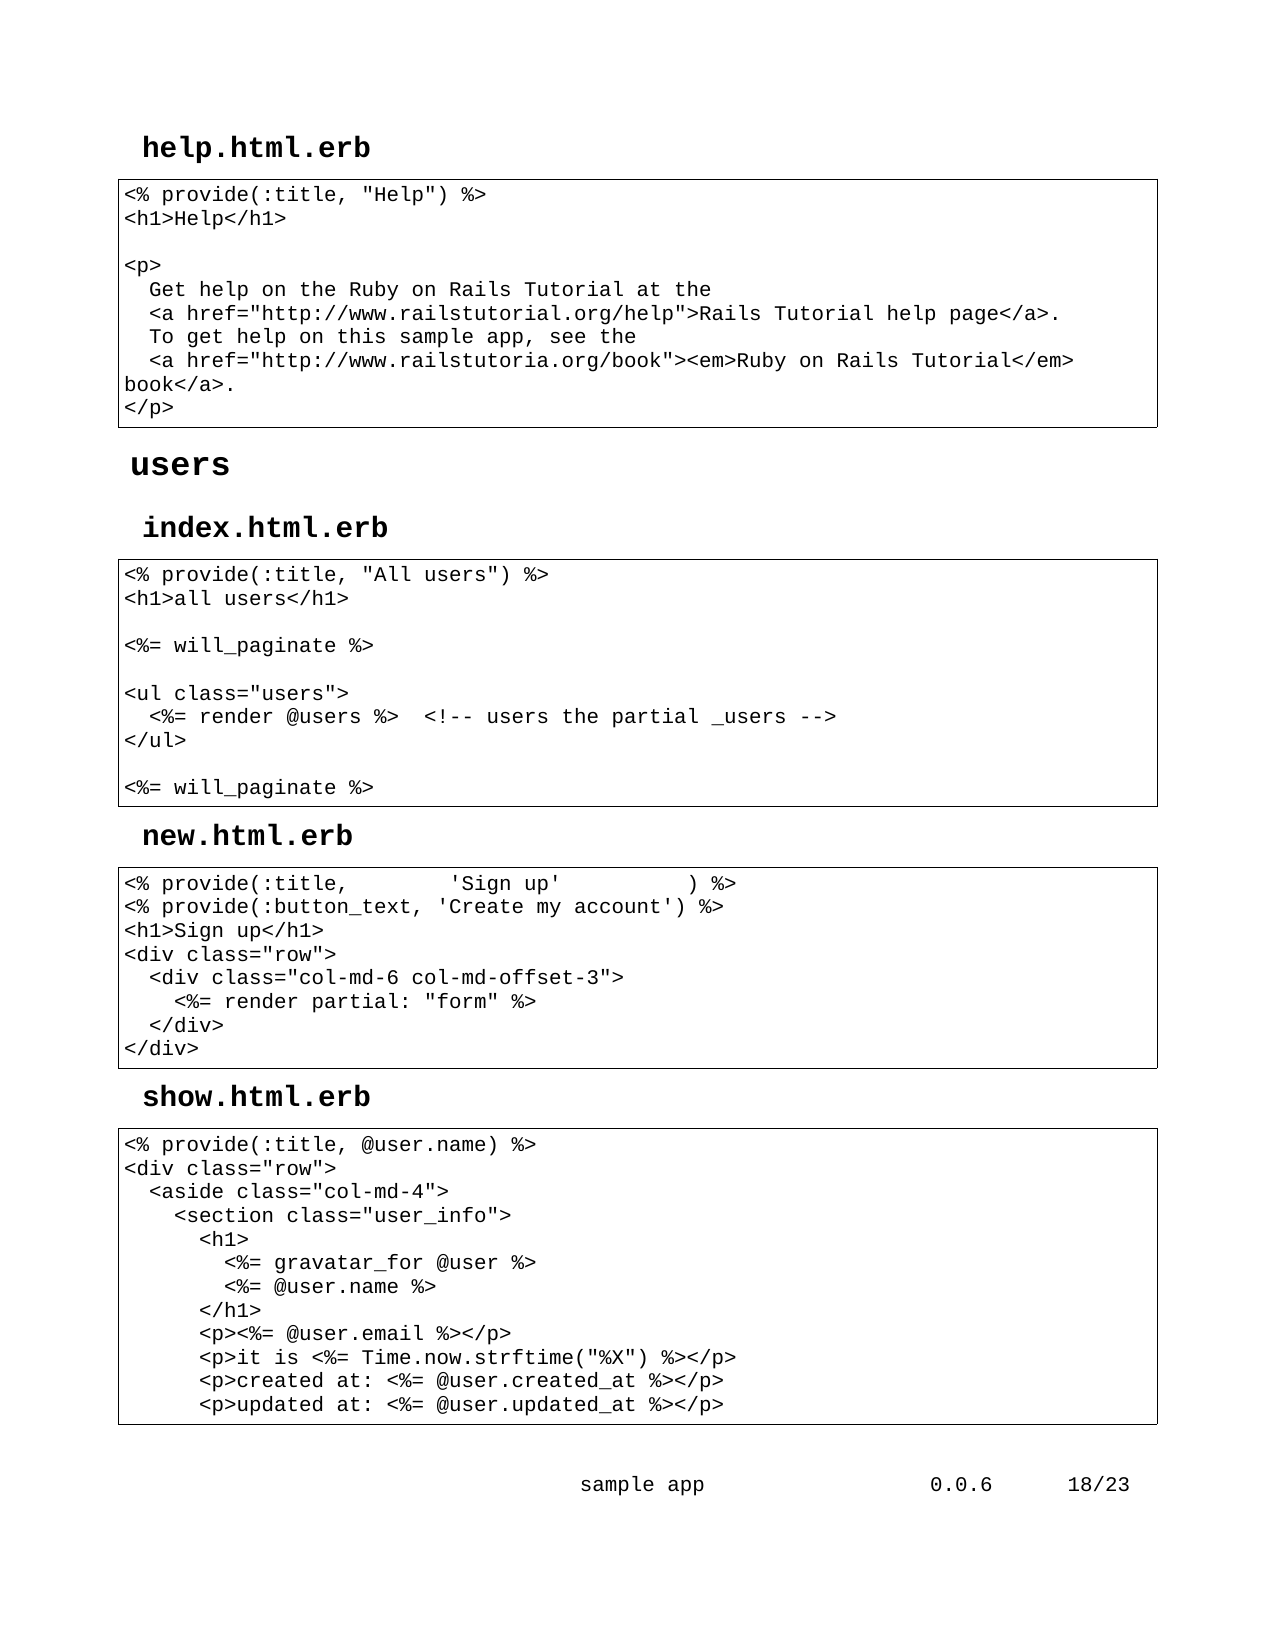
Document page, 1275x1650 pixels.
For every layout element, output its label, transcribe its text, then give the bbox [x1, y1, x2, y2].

subtitle help.html.erb [142, 133, 1157, 166]
subtitle users [130, 447, 1157, 486]
subtitle index.html.erb [142, 513, 1157, 546]
table_header <% provide(:title, "Help") %> <h1>Help</h1> <p> Get help on the Ruby on Rails Tutorial at the <a href="http://www.railstutorial.org/help">Rails Tutorial help page</a>. To get help on this sample app, see the <a href="http://www.railstutoria.org/book"><em>Ruby on Rails Tutorial</em> book</a>. </p> [119, 180, 1157, 427]
subtitle new.html.erb [142, 821, 1157, 854]
table_header <% provide(:title, 'Sign up' ) %> <% provide(:button_text, 'Create my account') %> <h1>Sign up</h1> <div class="row"> <div class="col-md-6 col-md-offset-3"> <%= render partial: "form" %> </div> </div> [119, 868, 1157, 1068]
subtitle show.html.erb [142, 1082, 1157, 1116]
table_header <% provide(:title, "All users") %> <h1>all users</h1> <%= will_paginate %> <ul class="users"> <%= render @users %> <!-- users the partial _users --> </ul> <%= will_paginate %> [119, 560, 1157, 806]
table_header <% provide(:title, @user.name) %> <div class="row"> <aside class="col-md-4"> <section class="user_info"> <h1> <%= gravatar_for @user %> <%= @user.name %> </h1> <p><%= @user.email %></p> <p>it is <%= Time.now.strftime("%X") %></p> <p>created at: <%= @user.created_at %></p> <p>updated at: <%= @user.updated_at %></p> [119, 1129, 1157, 1423]
